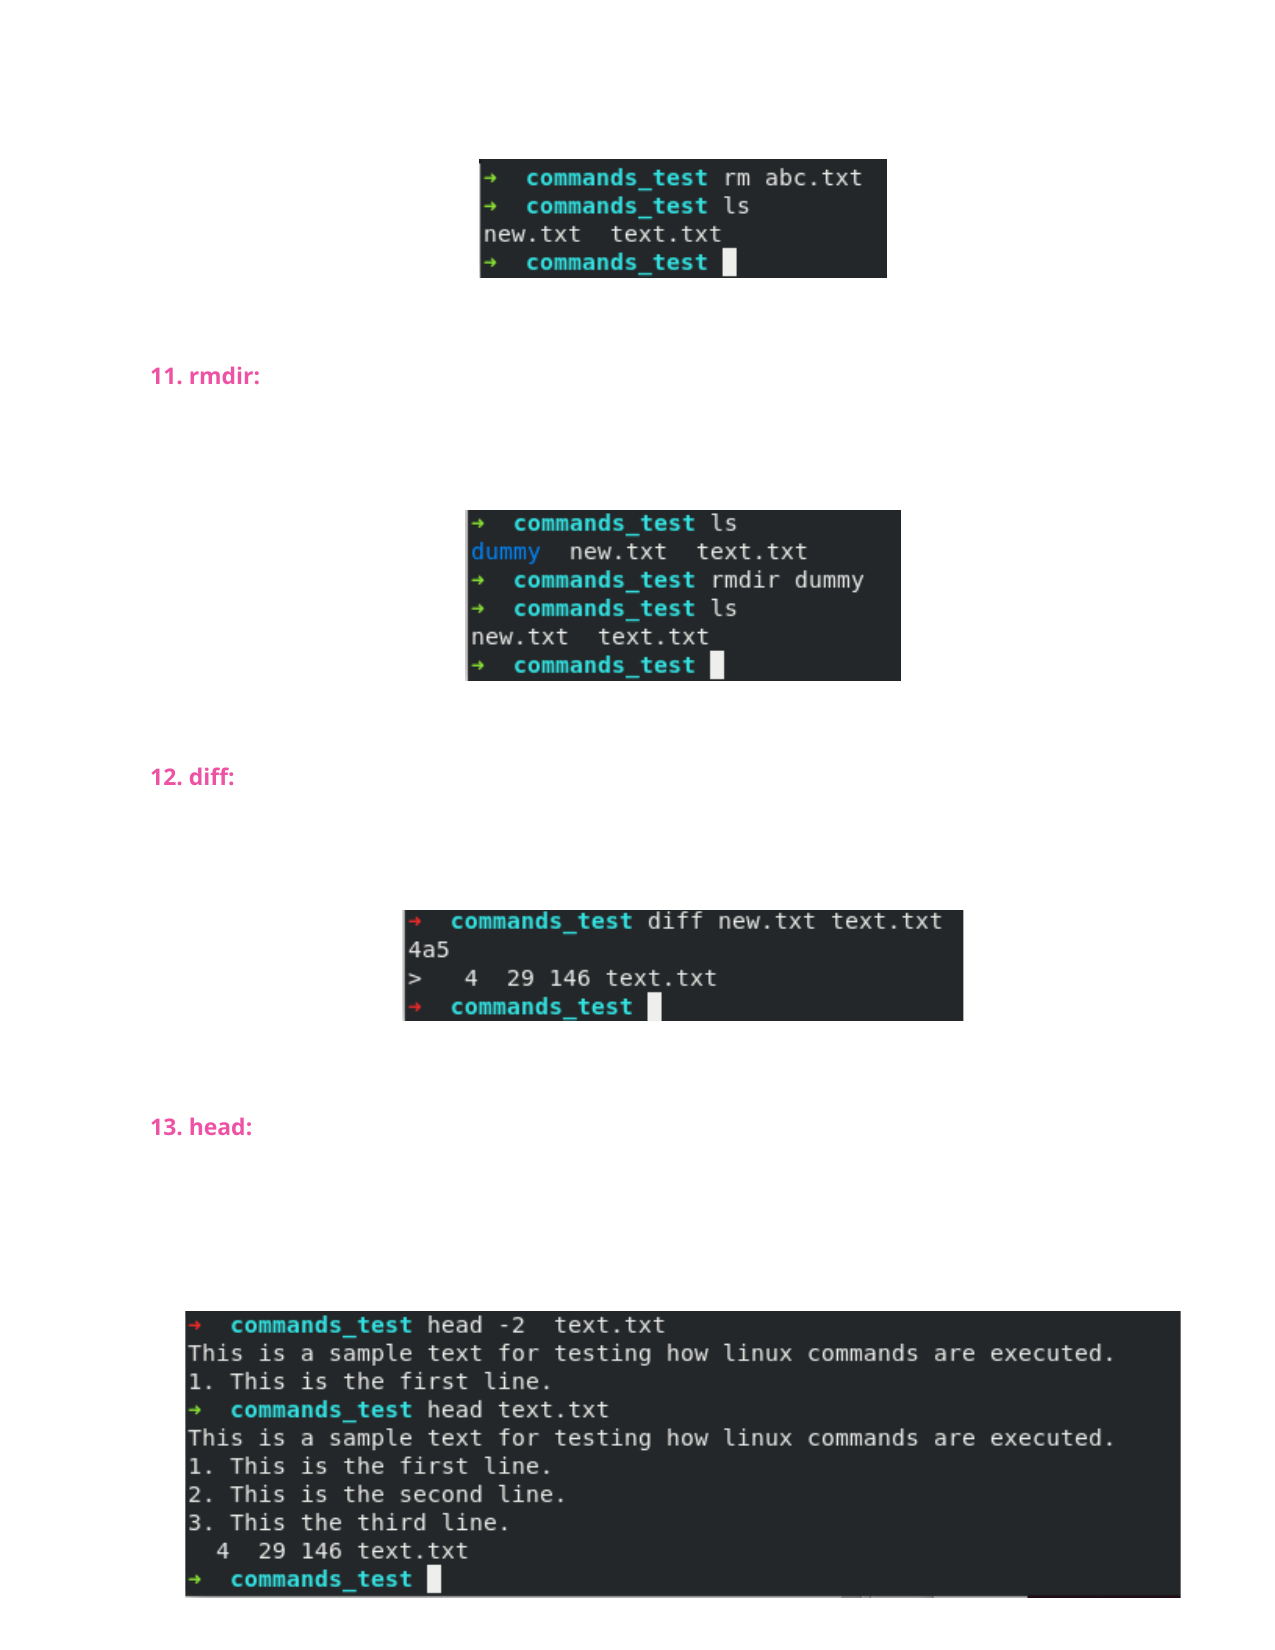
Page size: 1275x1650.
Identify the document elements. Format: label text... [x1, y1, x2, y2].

text 12. diff: [150, 761, 1216, 792]
text 13. head: [150, 1111, 1216, 1142]
text 11. rmdir: [150, 360, 1216, 391]
